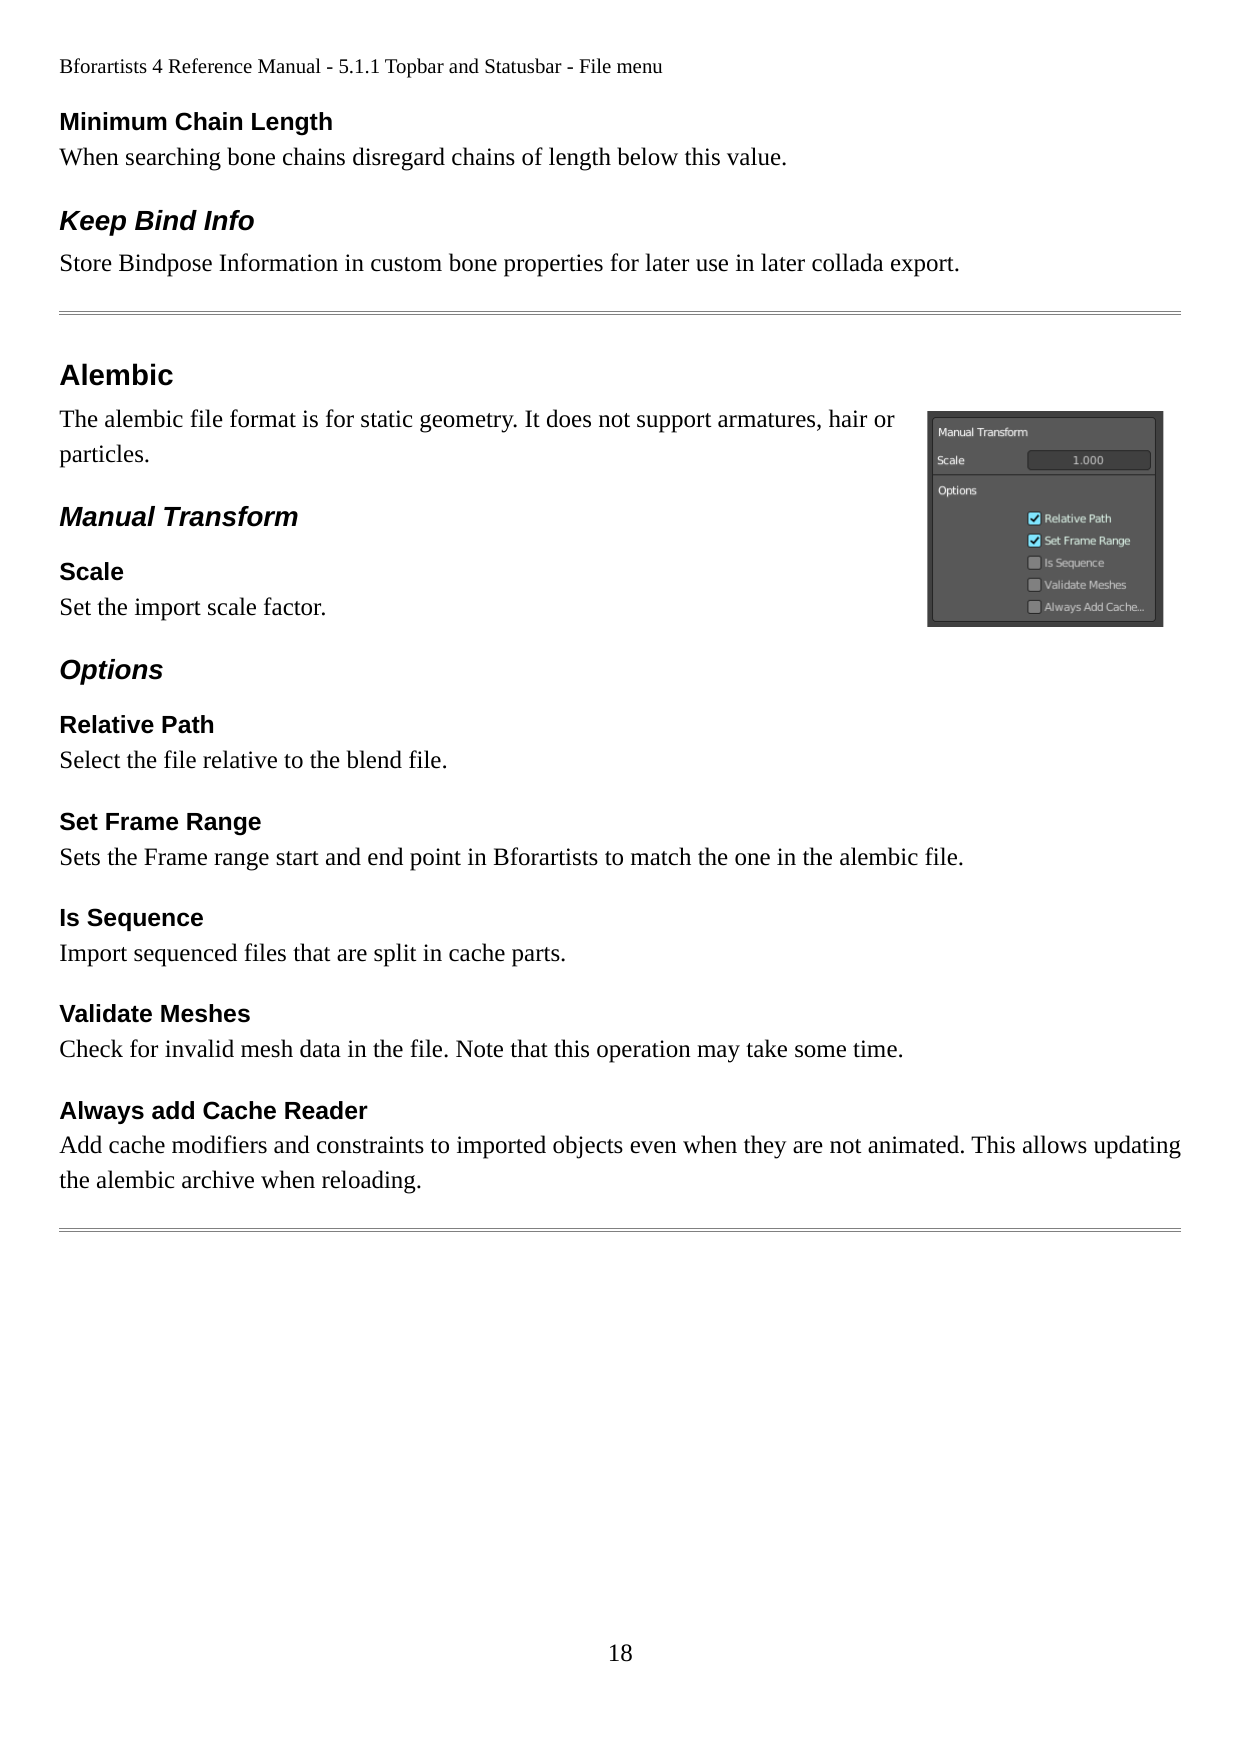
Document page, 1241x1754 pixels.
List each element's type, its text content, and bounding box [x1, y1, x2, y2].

text When searching bone chains disregard chains of length below this value. [59, 142, 1181, 171]
picture [927, 411, 1164, 627]
subtitle Alembic [59, 358, 1181, 392]
subtitle Relative Path [59, 710, 1181, 739]
subtitle Scale [59, 557, 927, 586]
subtitle Set Frame Range [59, 807, 1181, 835]
text Select the file relative to the blend file. [59, 745, 1181, 774]
subtitle Manual Transform [59, 500, 927, 532]
text Check for invalid mesh data in the file. Note that this operation may take some time. [59, 1034, 1181, 1063]
subtitle Minimum Chain Length [59, 107, 1181, 136]
text Add cache modifiers and constraints to imported objects even when they are not animated. This allows updating the alembic archive when reloading. [59, 1131, 1181, 1194]
subtitle Always add Cache Reader [59, 1096, 1181, 1124]
subtitle Options [59, 653, 1181, 685]
subtitle [1164, 500, 1181, 532]
text The alembic file format is for static geometry. It does not support armatures, hair or particles. [59, 404, 1181, 467]
subtitle Is Sequence [59, 903, 1181, 932]
subtitle Validate Meshes [59, 999, 1181, 1028]
subtitle Keep Bind Info [59, 204, 1181, 236]
text Import sequenced files that are split in cache parts. [59, 938, 1181, 967]
subtitle [1164, 557, 1181, 586]
text Store Bindpose Information in custom bone properties for later use in later collada export. [59, 248, 1181, 277]
text Set the import scale factor. [59, 592, 927, 621]
text Sets the Frame range start and end point in Bforartists to match the one in the alembic file. [59, 842, 1181, 870]
